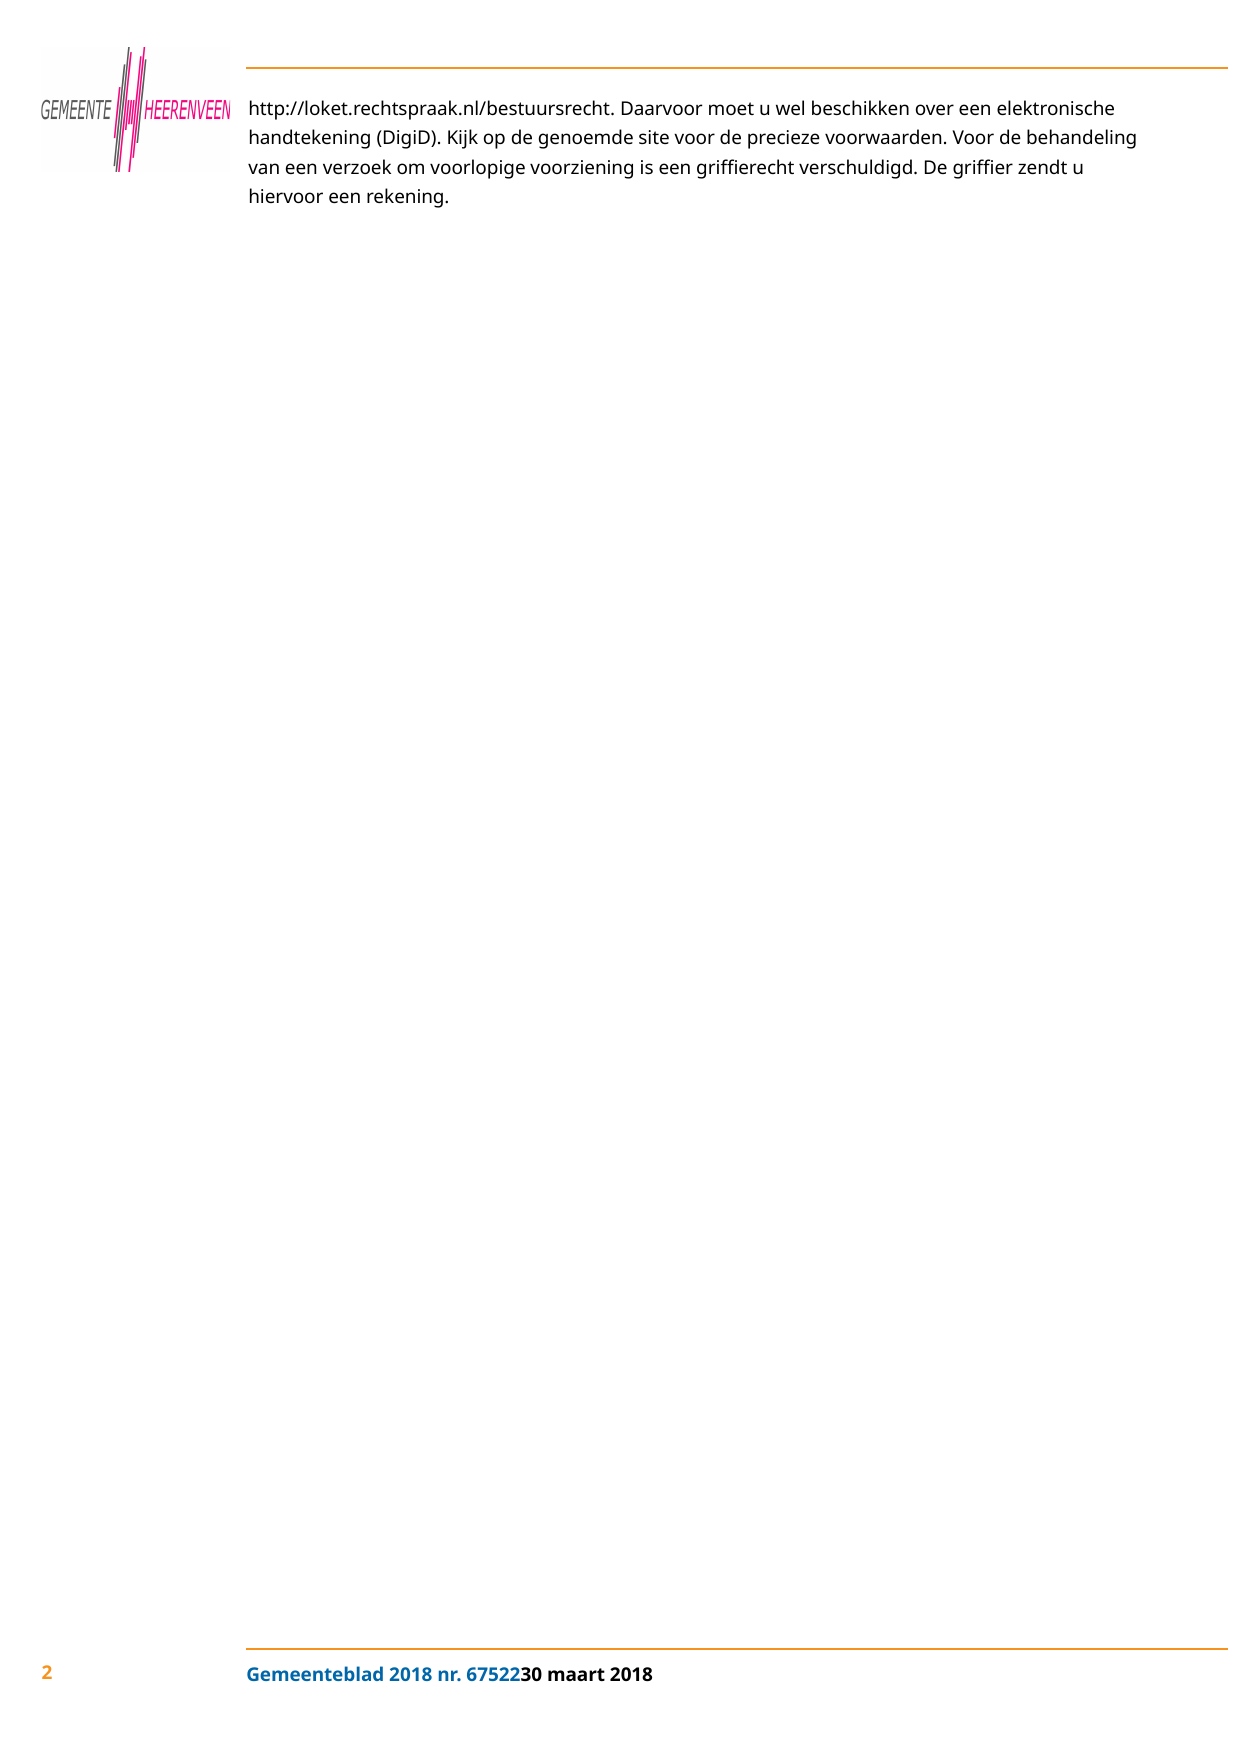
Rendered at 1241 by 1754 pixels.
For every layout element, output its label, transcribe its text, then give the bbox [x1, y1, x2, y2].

picture [41, 47, 231, 172]
text http://loket.rechtspraak.nl/bestuursrecht. Daarvoor moet u wel beschikken over een elektronische handtekening (DigiD). Kijk op de genoemde site voor de precieze voorwaarden. Voor de behandeling van een verzoek om voorlopige voorziening is een griffierecht verschuldigd. De griffier zendt u hiervoor een rekening. [248, 95, 1152, 209]
